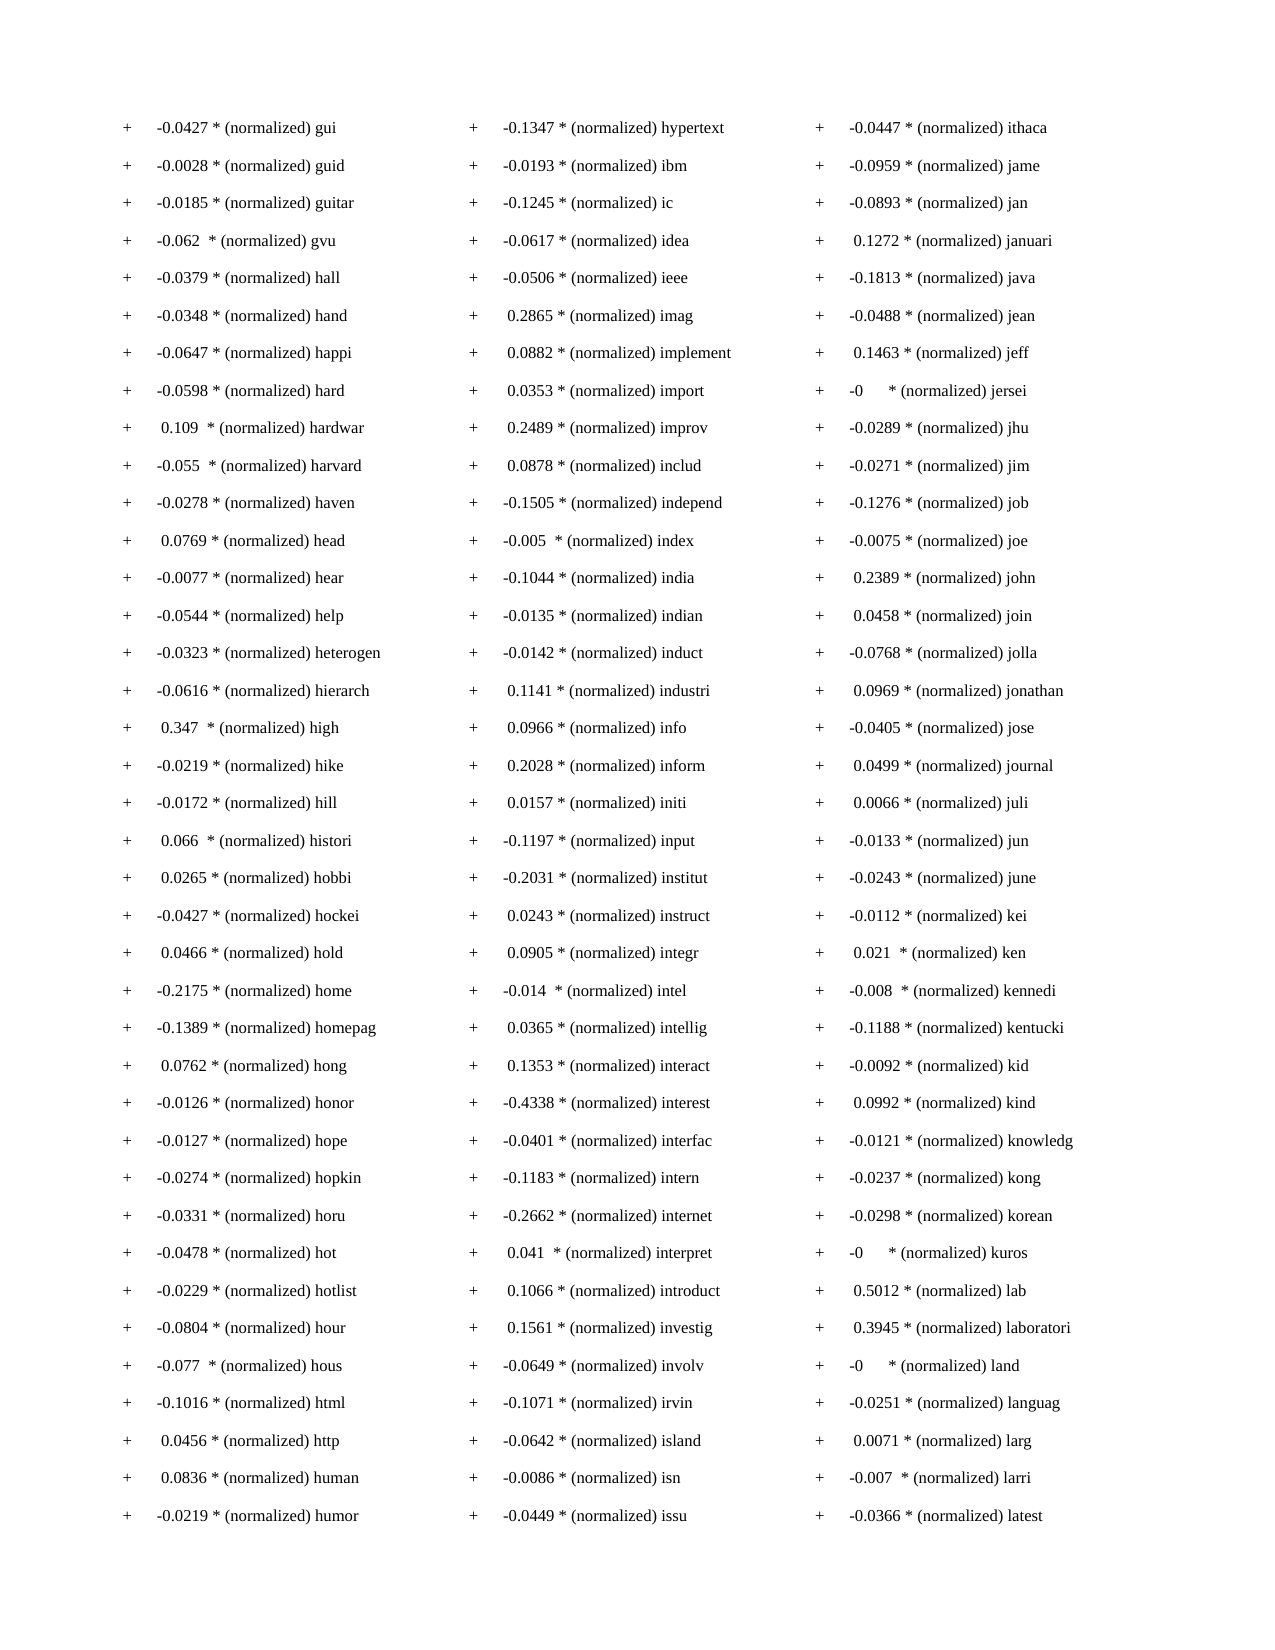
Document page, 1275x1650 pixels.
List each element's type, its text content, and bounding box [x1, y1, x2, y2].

text + 0.347 * (normalized) high [118, 718, 464, 737]
text + -0.0544 * (normalized) help [118, 606, 464, 625]
text + 0.0966 * (normalized) info [464, 718, 811, 737]
text + -0.0331 * (normalized) horu [118, 1206, 464, 1225]
text + -0.0449 * (normalized) issu [464, 1506, 811, 1525]
text + -0.0478 * (normalized) hot [118, 1243, 464, 1262]
text + 0.1141 * (normalized) industri [464, 681, 811, 700]
text + 0.1272 * (normalized) januari [811, 231, 1157, 250]
text + 0.109 * (normalized) hardwar [118, 418, 464, 437]
text + -0.0172 * (normalized) hill [118, 793, 464, 812]
text + -0.0768 * (normalized) jolla [811, 643, 1157, 662]
text + 0.2389 * (normalized) john [811, 568, 1157, 587]
text + -0.0379 * (normalized) hall [118, 268, 464, 287]
text + -0.0219 * (normalized) humor [118, 1506, 464, 1525]
text + -0.077 * (normalized) hous [118, 1356, 464, 1375]
text + -0.0127 * (normalized) hope [118, 1131, 464, 1150]
text + -0.1813 * (normalized) java [811, 268, 1157, 287]
text + 0.0882 * (normalized) implement [464, 343, 811, 362]
text + -0.1188 * (normalized) kentucki [811, 1018, 1157, 1037]
text + -0.0289 * (normalized) jhu [811, 418, 1157, 437]
text + -0.1183 * (normalized) intern [464, 1168, 811, 1187]
text + 0.0499 * (normalized) journal [811, 756, 1157, 775]
text + -0.0077 * (normalized) hear [118, 568, 464, 587]
text + -0.1245 * (normalized) ic [464, 193, 811, 212]
text + -0.0219 * (normalized) hike [118, 756, 464, 775]
text + 0.0071 * (normalized) larg [811, 1431, 1157, 1450]
text + 0.1066 * (normalized) introduct [464, 1281, 811, 1300]
text + 0.0836 * (normalized) human [118, 1468, 464, 1487]
text + 0.066 * (normalized) histori [118, 831, 464, 850]
text + -0.0142 * (normalized) induct [464, 643, 811, 662]
text + -0.0028 * (normalized) guid [118, 156, 464, 175]
text + 0.0905 * (normalized) integr [464, 943, 811, 962]
text + 0.0157 * (normalized) initi [464, 793, 811, 812]
text + -0.055 * (normalized) harvard [118, 456, 464, 475]
text + -0.0121 * (normalized) knowledg [811, 1131, 1157, 1150]
text + -0.0427 * (normalized) hockei [118, 906, 464, 925]
text + 0.0353 * (normalized) import [464, 381, 811, 400]
text + -0.0366 * (normalized) latest [811, 1506, 1157, 1525]
text + -0.0237 * (normalized) kong [811, 1168, 1157, 1187]
text + -0.0092 * (normalized) kid [811, 1056, 1157, 1075]
text + -0.0126 * (normalized) honor [118, 1093, 464, 1112]
text + -0.008 * (normalized) kennedi [811, 981, 1157, 1000]
text + 0.0992 * (normalized) kind [811, 1093, 1157, 1112]
text + -0.0405 * (normalized) jose [811, 718, 1157, 737]
text + -0.0075 * (normalized) joe [811, 531, 1157, 550]
text + -0.2175 * (normalized) home [118, 981, 464, 1000]
text + -0.1389 * (normalized) homepag [118, 1018, 464, 1037]
text + 0.0769 * (normalized) head [118, 531, 464, 550]
text + -0 * (normalized) jersei [811, 381, 1157, 400]
text + -0.1016 * (normalized) html [118, 1393, 464, 1412]
text + 0.0365 * (normalized) intellig [464, 1018, 811, 1037]
text + -0 * (normalized) kuros [811, 1243, 1157, 1262]
text + -0.0506 * (normalized) ieee [464, 268, 811, 287]
text + -0.0647 * (normalized) happi [118, 343, 464, 362]
text + -0.0649 * (normalized) involv [464, 1356, 811, 1375]
text + -0.0243 * (normalized) june [811, 868, 1157, 887]
text + -0.062 * (normalized) gvu [118, 231, 464, 250]
text + -0.0278 * (normalized) haven [118, 493, 464, 512]
text + -0.0348 * (normalized) hand [118, 306, 464, 325]
text + -0.007 * (normalized) larri [811, 1468, 1157, 1487]
text + -0.1197 * (normalized) input [464, 831, 811, 850]
text + 0.2028 * (normalized) inform [464, 756, 811, 775]
text + -0.2031 * (normalized) institut [464, 868, 811, 887]
text + -0.0086 * (normalized) isn [464, 1468, 811, 1487]
text + -0.0229 * (normalized) hotlist [118, 1281, 464, 1300]
text + -0.0804 * (normalized) hour [118, 1318, 464, 1337]
text + -0 * (normalized) land [811, 1356, 1157, 1375]
text + -0.0427 * (normalized) gui [118, 118, 464, 137]
text + 0.5012 * (normalized) lab [811, 1281, 1157, 1300]
text + 0.0466 * (normalized) hold [118, 943, 464, 962]
text + -0.0251 * (normalized) languag [811, 1393, 1157, 1412]
text + 0.041 * (normalized) interpret [464, 1243, 811, 1262]
text + -0.0298 * (normalized) korean [811, 1206, 1157, 1225]
text + -0.1347 * (normalized) hypertext [464, 118, 811, 137]
text + -0.014 * (normalized) intel [464, 981, 811, 1000]
text + -0.1505 * (normalized) independ [464, 493, 811, 512]
text + 0.1561 * (normalized) investig [464, 1318, 811, 1337]
text + -0.4338 * (normalized) interest [464, 1093, 811, 1112]
text + -0.1276 * (normalized) job [811, 493, 1157, 512]
text + -0.0401 * (normalized) interfac [464, 1131, 811, 1150]
text + -0.0959 * (normalized) jame [811, 156, 1157, 175]
text + -0.0616 * (normalized) hierarch [118, 681, 464, 700]
text + -0.0642 * (normalized) island [464, 1431, 811, 1450]
text + -0.0447 * (normalized) ithaca [811, 118, 1157, 137]
text + 0.1463 * (normalized) jeff [811, 343, 1157, 362]
text + -0.1044 * (normalized) india [464, 568, 811, 587]
text + -0.0323 * (normalized) heterogen [118, 643, 464, 662]
text + -0.2662 * (normalized) internet [464, 1206, 811, 1225]
text + 0.0458 * (normalized) join [811, 606, 1157, 625]
text + 0.2865 * (normalized) imag [464, 306, 811, 325]
text + -0.0135 * (normalized) indian [464, 606, 811, 625]
text + 0.021 * (normalized) ken [811, 943, 1157, 962]
text + -0.0617 * (normalized) idea [464, 231, 811, 250]
text + 0.0243 * (normalized) instruct [464, 906, 811, 925]
text + 0.2489 * (normalized) improv [464, 418, 811, 437]
text + -0.0112 * (normalized) kei [811, 906, 1157, 925]
text + -0.0274 * (normalized) hopkin [118, 1168, 464, 1187]
text + 0.1353 * (normalized) interact [464, 1056, 811, 1075]
text + -0.0185 * (normalized) guitar [118, 193, 464, 212]
text + 0.0456 * (normalized) http [118, 1431, 464, 1450]
text + -0.005 * (normalized) index [464, 531, 811, 550]
text + -0.0133 * (normalized) jun [811, 831, 1157, 850]
text + -0.0271 * (normalized) jim [811, 456, 1157, 475]
text + 0.0265 * (normalized) hobbi [118, 868, 464, 887]
text + 0.3945 * (normalized) laboratori [811, 1318, 1157, 1337]
text + 0.0066 * (normalized) juli [811, 793, 1157, 812]
text + 0.0878 * (normalized) includ [464, 456, 811, 475]
text + 0.0762 * (normalized) hong [118, 1056, 464, 1075]
text + -0.0893 * (normalized) jan [811, 193, 1157, 212]
text + 0.0969 * (normalized) jonathan [811, 681, 1157, 700]
text + -0.0488 * (normalized) jean [811, 306, 1157, 325]
text + -0.1071 * (normalized) irvin [464, 1393, 811, 1412]
text + -0.0598 * (normalized) hard [118, 381, 464, 400]
text + -0.0193 * (normalized) ibm [464, 156, 811, 175]
